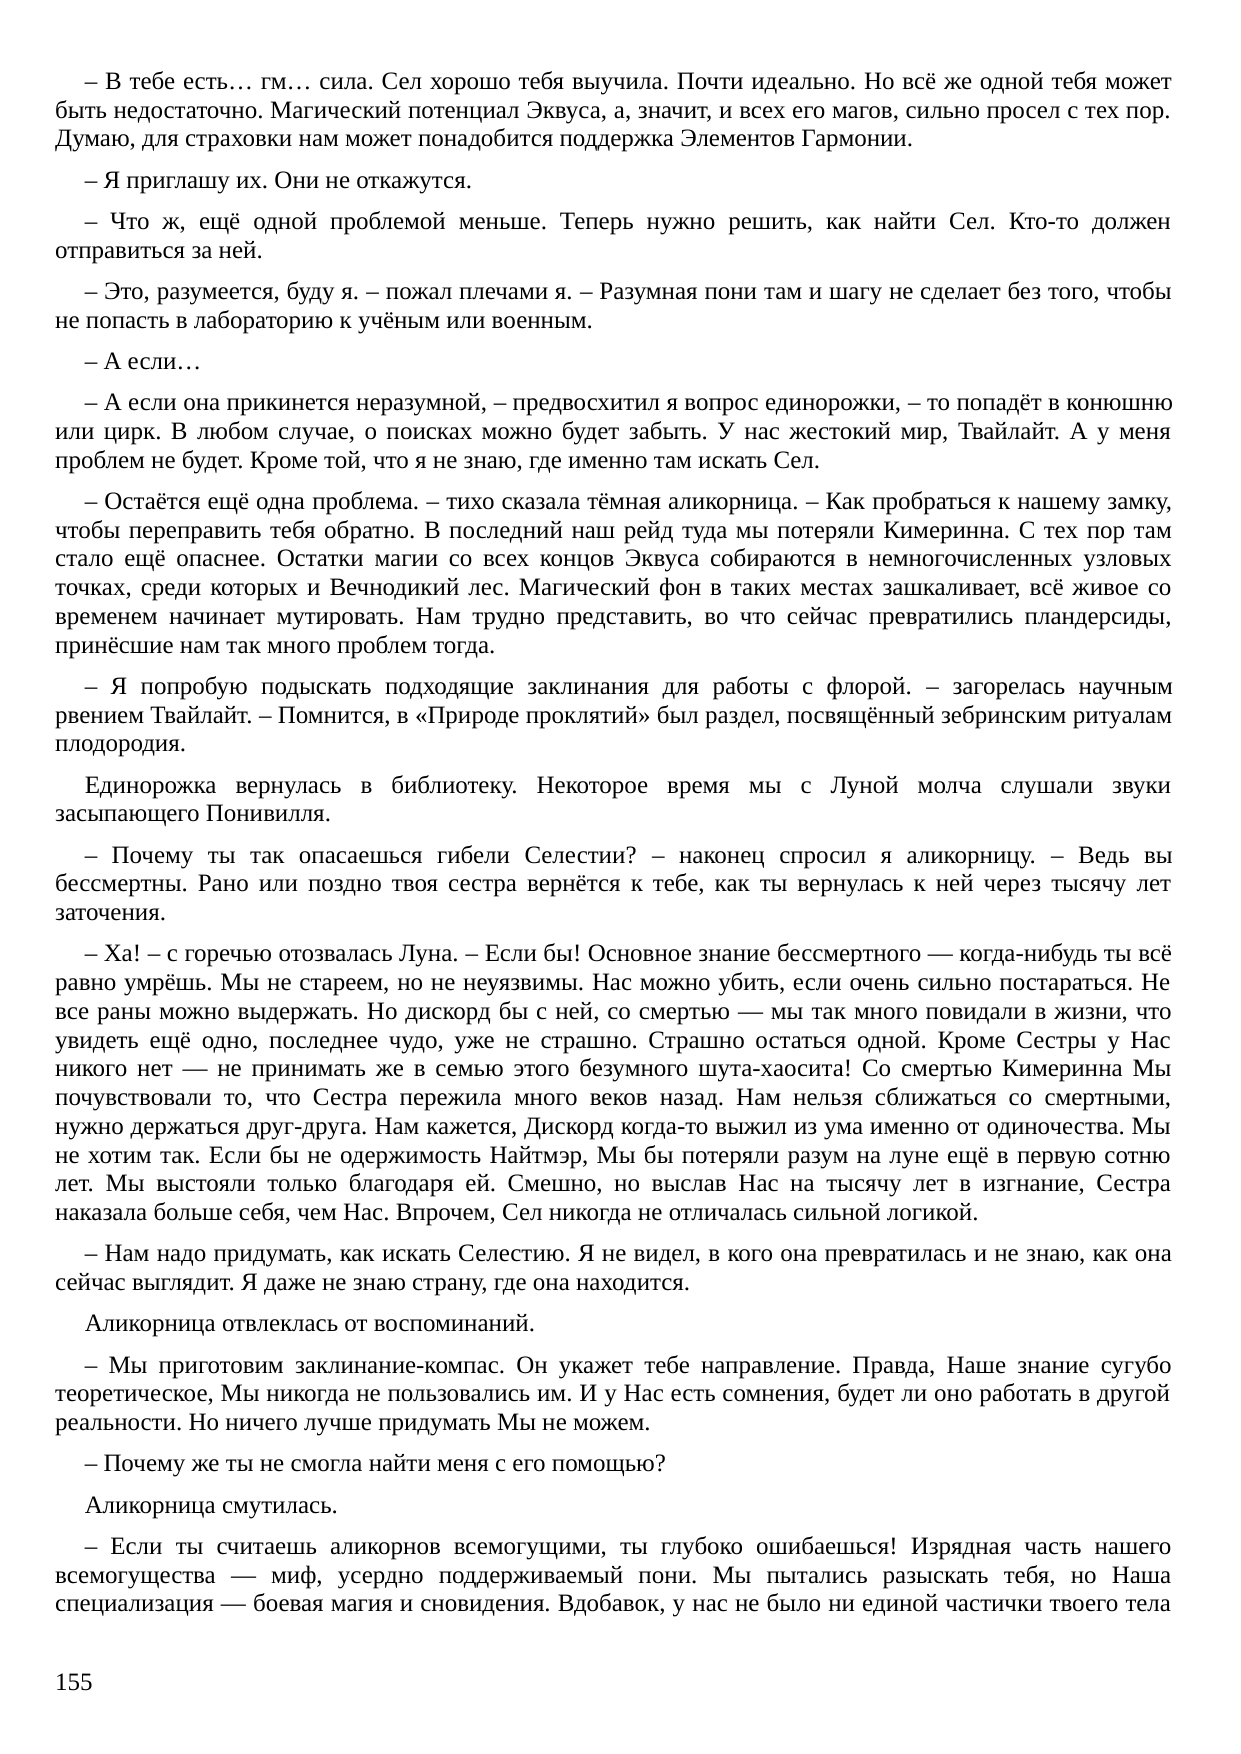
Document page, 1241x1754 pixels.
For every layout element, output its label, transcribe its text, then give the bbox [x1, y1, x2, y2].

text – Я приглашу их. Они не откажутся. [55, 165, 1173, 193]
text – А если… [55, 346, 1173, 375]
text Аликорница смутилась. [55, 1490, 1173, 1518]
text – Нам надо придумать, как искать Селестию. Я не видел, в кого она превратилась и не знаю, как она сейчас выглядит. Я даже не знаю страну, где она находится. [55, 1238, 1173, 1296]
text – Остаётся ещё одна проблема. – тихо сказала тёмная аликорница. – Как пробраться к нашему замку, чтобы переправить тебя обратно. В последний наш рейд туда мы потеряли Кимеринна. С тех пор там стало ещё опаснее. Остатки магии со всех концов Эквуса собираются в немногочисленных узловых точках, среди которых и Вечнодикий лес. Магический фон в таких местах зашкаливает, всё живое со временем начинает мутировать. Нам трудно представить, во что сейчас превратились пландерсиды, принёсшие нам так много проблем тогда. [55, 486, 1173, 658]
text – Почему ты так опасаешься гибели Селестии? – наконец спросил я аликорницу. – Ведь вы бессмертны. Рано или поздно твоя сестра вернётся к тебе, как ты вернулась к ней через тысячу лет заточения. [55, 840, 1173, 926]
text – В тебе есть… гм… сила. Сел хорошо тебя выучила. Почти идеально. Но всё же одной тебя может быть недостаточно. Магический потенциал Эквуса, а, значит, и всех его магов, сильно просел с тех пор. Думаю, для страховки нам может понадобится поддержка Элементов Гармонии. [55, 66, 1173, 152]
text – Ха! – с горечью отозвалась Луна. – Если бы! Основное знание бессмертного — когда-нибудь ты всё равно умрёшь. Мы не стареем, но не неуязвимы. Нас можно убить, если очень сильно постараться. Не все раны можно выдержать. Но дискорд бы с ней, со смертью — мы так много повидали в жизни, что увидеть ещё одно, последнее чудо, уже не страшно. Страшно остаться одной. Кроме Сестры у Нас никого нет — не принимать же в семью этого безумного шута-хаосита! Со смертью Кимеринна Мы почувствовали то, что Сестра пережила много веков назад. Нам нельзя сближаться со смертными, нужно держаться друг-друга. Нам кажется, Дискорд когда-то выжил из ума именно от одиночества. Мы не хотим так. Если бы не одержимость Найтмэр, Мы бы потеряли разум на луне ещё в первую сотню лет. Мы выстояли только благодаря ей. Смешно, но выслав Нас на тысячу лет в изгнание, Сестра наказала больше себя, чем Нас. Впрочем, Сел никогда не отличалась сильной логикой. [55, 938, 1173, 1226]
text – Это, разумеется, буду я. – пожал плечами я. – Разумная пони там и шагу не сделает без того, чтобы не попасть в лабораторию к учёным или военным. [55, 276, 1173, 333]
text – Почему же ты не смогла найти меня с его помощью? [55, 1448, 1173, 1477]
text – Если ты считаешь аликорнов всемогущими, ты глубоко ошибаешься! Изрядная часть нашего всемогущества — миф, усердно поддерживаемый пони. Мы пытались разыскать тебя, но Наша специализация — боевая магия и сновидения. Вдобавок, у нас не было ни единой частички твоего тела [55, 1531, 1173, 1617]
text – Мы приготовим заклинание-компас. Он укажет тебе направление. Правда, Наше знание сугубо теоретическое, Мы никогда не пользовались им. И у Нас есть сомнения, будет ли оно работать в другой реальности. Но ничего лучше придумать Мы не можем. [55, 1350, 1173, 1436]
text Аликорница отвлеклась от воспоминаний. [55, 1308, 1173, 1337]
text – Я попробую подыскать подходящие заклинания для работы с флорой. – загорелась научным рвением Твайлайт. – Помнится, в «Природе проклятий» был раздел, посвящённый зебринским ритуалам плодородия. [55, 671, 1173, 757]
text – А если она прикинется неразумной, – предвосхитил я вопрос единорожки, – то попадёт в конюшню или цирк. В любом случае, о поисках можно будет забыть. У нас жестокий мир, Твайлайт. А у меня проблем не будет. Кроме той, что я не знаю, где именно там искать Сел. [55, 387, 1173, 473]
text – Что ж, ещё одной проблемой меньше. Теперь нужно решить, как найти Сел. Кто-то должен отправиться за ней. [55, 206, 1173, 263]
text Единорожка вернулась в библиотеку. Некоторое время мы с Луной молча слушали звуки засыпающего Понивилля. [55, 770, 1173, 827]
